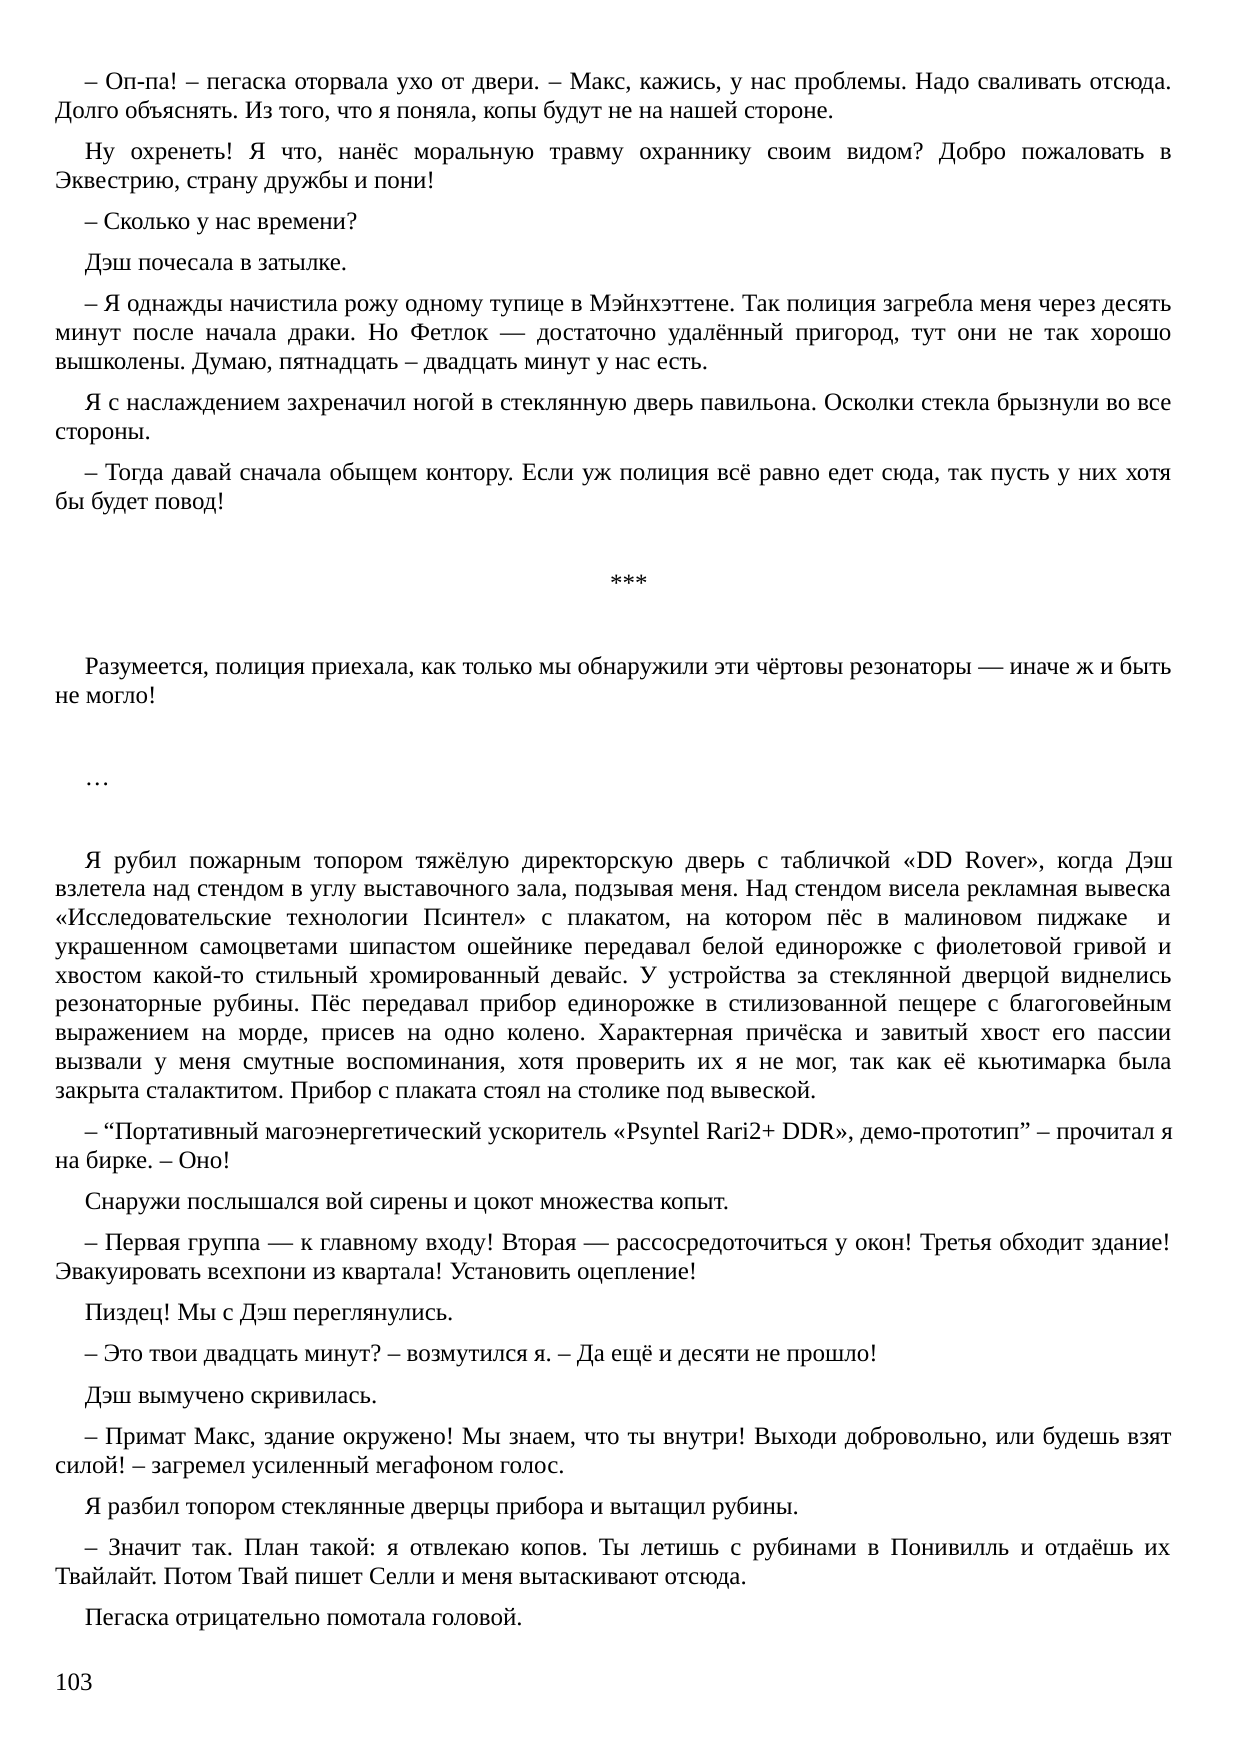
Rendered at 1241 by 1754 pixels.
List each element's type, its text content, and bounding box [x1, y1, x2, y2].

text Снаружи послышался вой сирены и цокот множества копыт. [55, 1186, 1173, 1215]
text – Я однажды начистила рожу одному тупице в Мэйнхэттене. Так полиция загребла меня через десять минут после начала драки. Но Фетлок — достаточно удалённый пригород, тут они не так хорошо вышколены. Думаю, пятнадцать – двадцать минут у нас есть. [55, 288, 1173, 375]
text – Это твои двадцать минут? – возмутился я. – Да ещё и десяти не прошло! [55, 1338, 1173, 1367]
text Разумеется, полиция приехала, как только мы обнаружили эти чёртовы резонаторы — иначе ж и быть не могло! [55, 651, 1173, 708]
text – Примат Макс, здание окружено! Мы знаем, что ты внутри! Выходи добровольно, или будешь взят силой! – загремел усиленный мегафоном голос. [55, 1421, 1173, 1478]
text Я с наслаждением захреначил ногой в стеклянную дверь павильона. Осколки стекла брызнули во все стороны. [55, 387, 1173, 445]
text – Тогда давай сначала обыщем контору. Если уж полиция всё равно едет сюда, так пусть у них хотя бы будет повод! [55, 457, 1173, 515]
text – Первая группа — к главному входу! Вторая — рассосредоточиться у окон! Третья обходит здание! Эвакуировать всехпони из квартала! Установить оцепление! [55, 1227, 1173, 1285]
text Дэш вымучено скривилась. [55, 1380, 1173, 1408]
text – Значит так. План такой: я отвлекаю копов. Ты летишь с рубинами в Понивилль и отдаёшь их Твайлайт. Потом Твай пишет Селли и меня вытаскивают отсюда. [55, 1532, 1173, 1590]
text … [55, 762, 1173, 791]
text – Оп-па! – пегаска оторвала ухо от двери. – Макс, кажись, у нас проблемы. Надо сваливать отсюда. Долго объяснять. Из того, что я поняла, копы будут не на нашей стороне. [55, 66, 1173, 123]
text Пиздец! Мы с Дэш переглянулись. [55, 1297, 1173, 1326]
text Я рубил пожарным топором тяжёлую директорскую дверь с табличкой «DD Rover», когда Дэш взлетела над стендом в углу выставочного зала, подзывая меня. Над стендом висела рекламная вывеска «Исследовательские технологии Псинтел» с плакатом, на котором пёс в малиновом пиджаке и украшенном самоцветами шипастом ошейнике передавал белой единорожке с фиолетовой гривой и хвостом какой-то стильный хромированный девайс. У устройства за стеклянной дверцой виднелись резонаторные рубины. Пёс передавал прибор единорожке в стилизованной пещере с благоговейным выражением на морде, присев на одно колено. Характерная причёска и завитый хвост его пассии вызвали у меня смутные воспоминания, хотя проверить их я не мог, так как её кьютимарка была закрыта сталактитом. Прибор с плаката стоял на столике под вывеской. [55, 845, 1173, 1103]
text Ну охренеть! Я что, нанёс моральную травму охраннику своим видом? Добро пожаловать в Эквестрию, страну дружбы и пони! [55, 136, 1173, 193]
text *** [55, 568, 1173, 597]
text Я разбил топором стеклянные дверцы прибора и вытащил рубины. [55, 1491, 1173, 1520]
text – Сколько у нас времени? [55, 206, 1173, 235]
text Дэш почесала в затылке. [55, 247, 1173, 276]
text – “Портативный магоэнергетический ускоритель «Psyntel Rari2+ DDR», демо-прототип” – прочитал я на бирке. – Оно! [55, 1116, 1173, 1173]
text Пегаска отрицательно помотала головой. [55, 1602, 1173, 1631]
